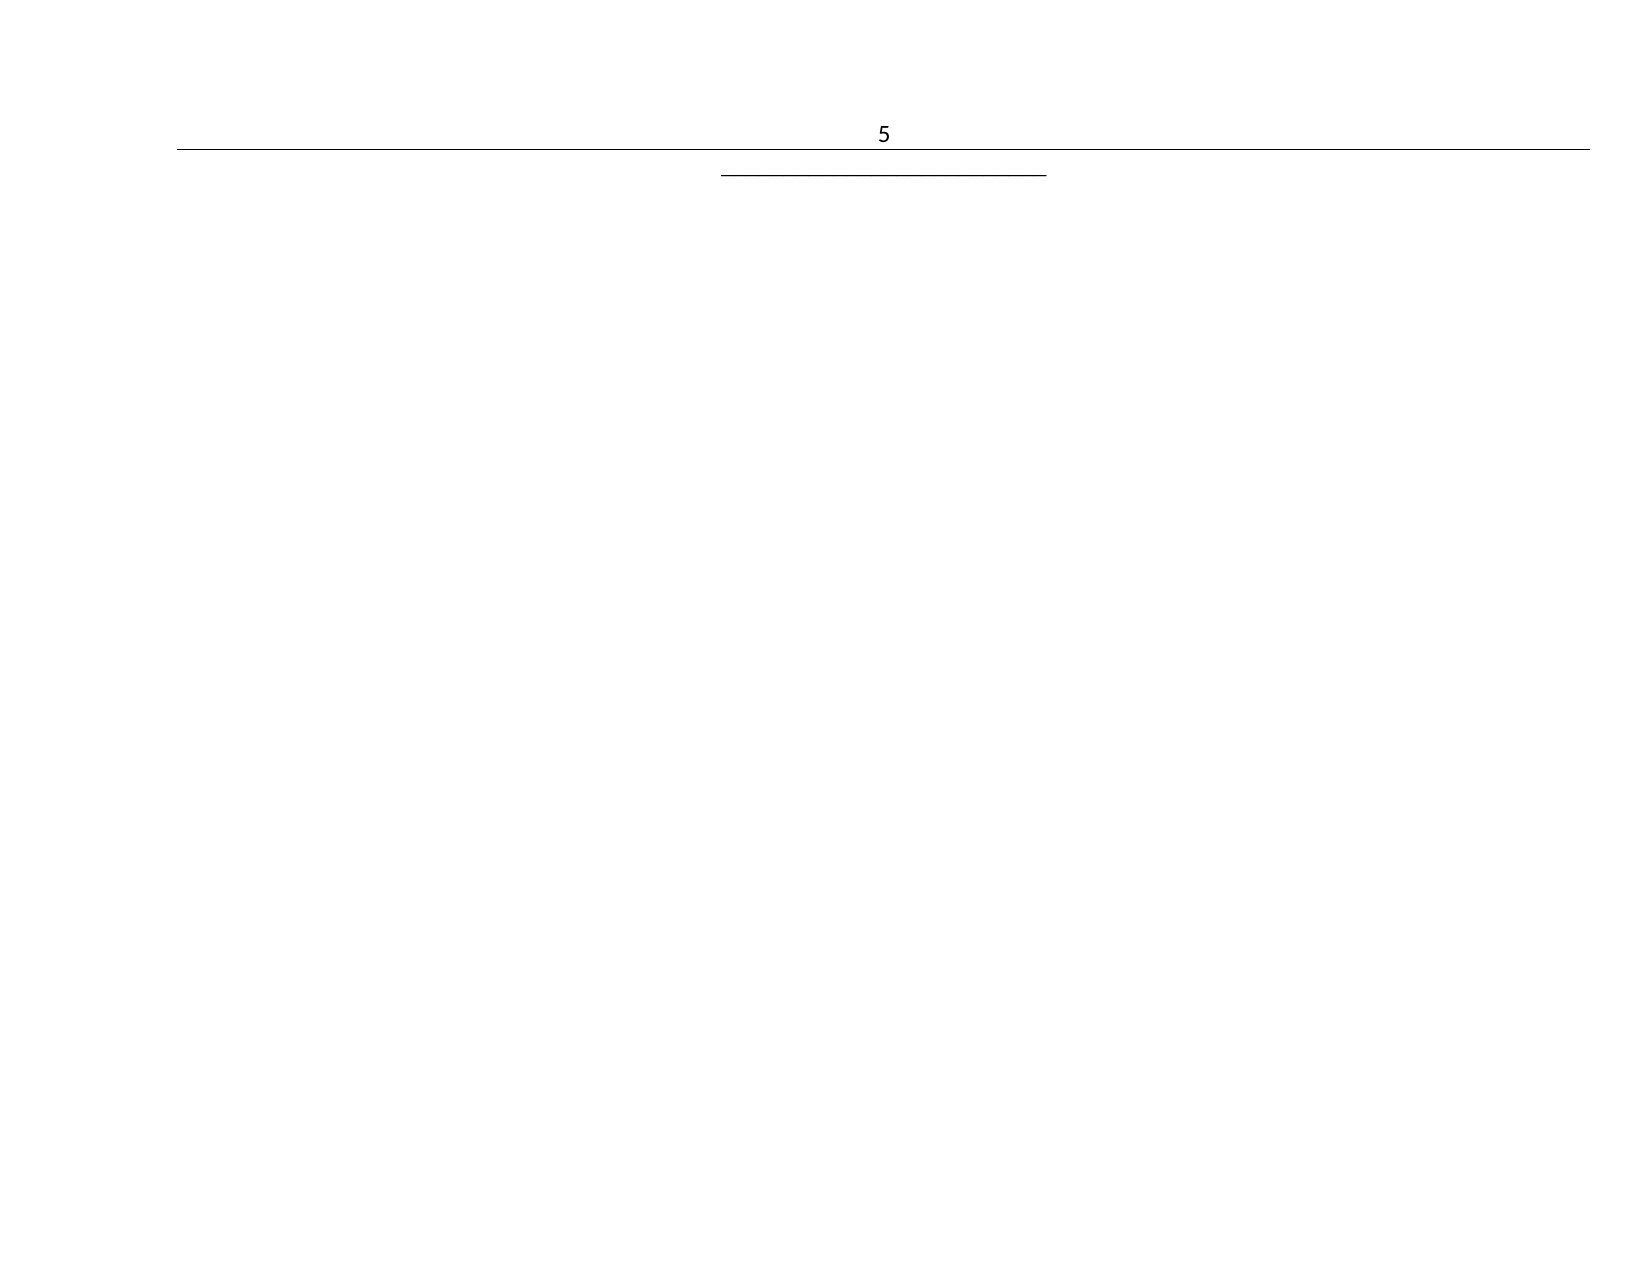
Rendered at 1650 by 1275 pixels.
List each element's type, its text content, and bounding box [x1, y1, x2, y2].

table_cell __________________________ [177, 150, 1590, 178]
